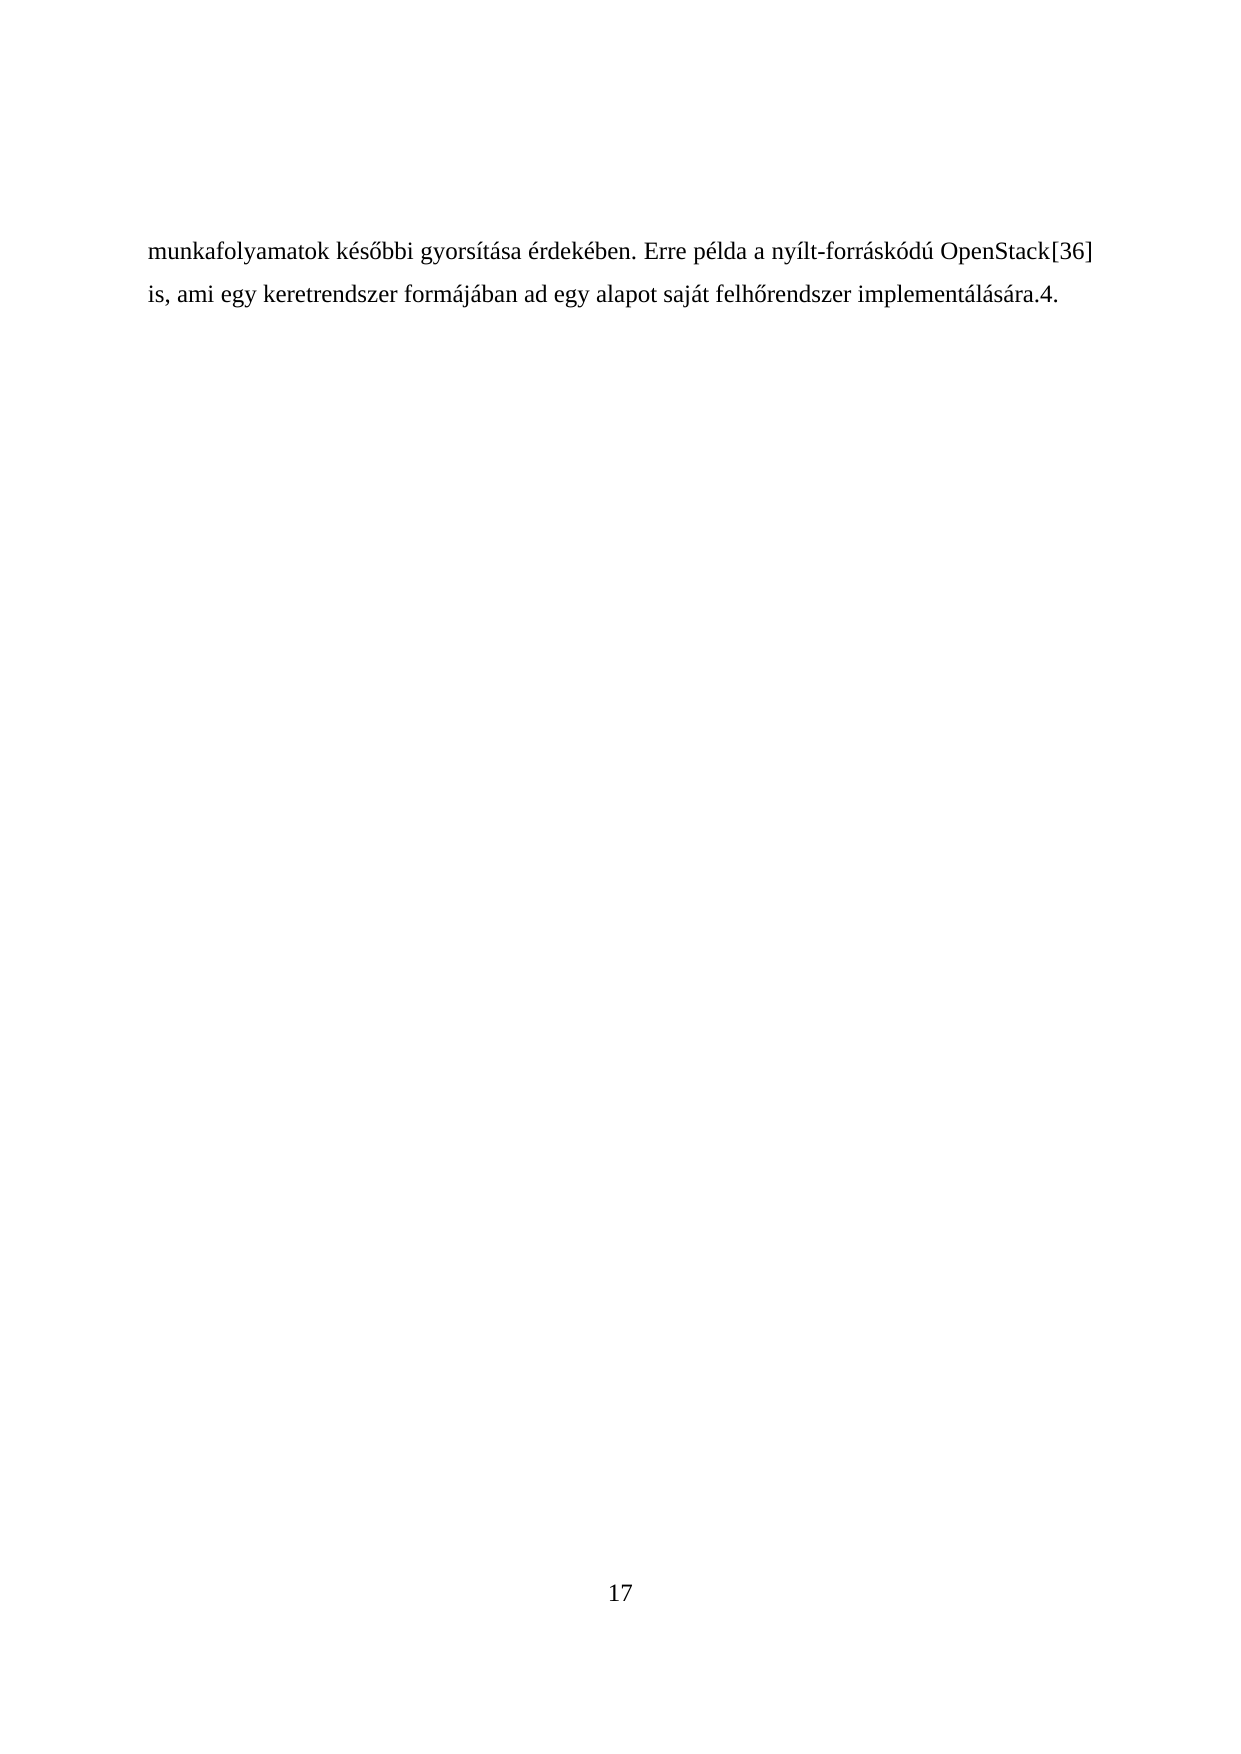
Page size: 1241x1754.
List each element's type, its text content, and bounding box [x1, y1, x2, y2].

text munkafolyamatok későbbi gyorsítása érdekében. Erre példa a nyílt-forráskódú OpenStack[36] is, ami egy keretrendszer formájában ad egy alapot saját felhőrendszer implementálására.4. [148, 236, 1093, 308]
